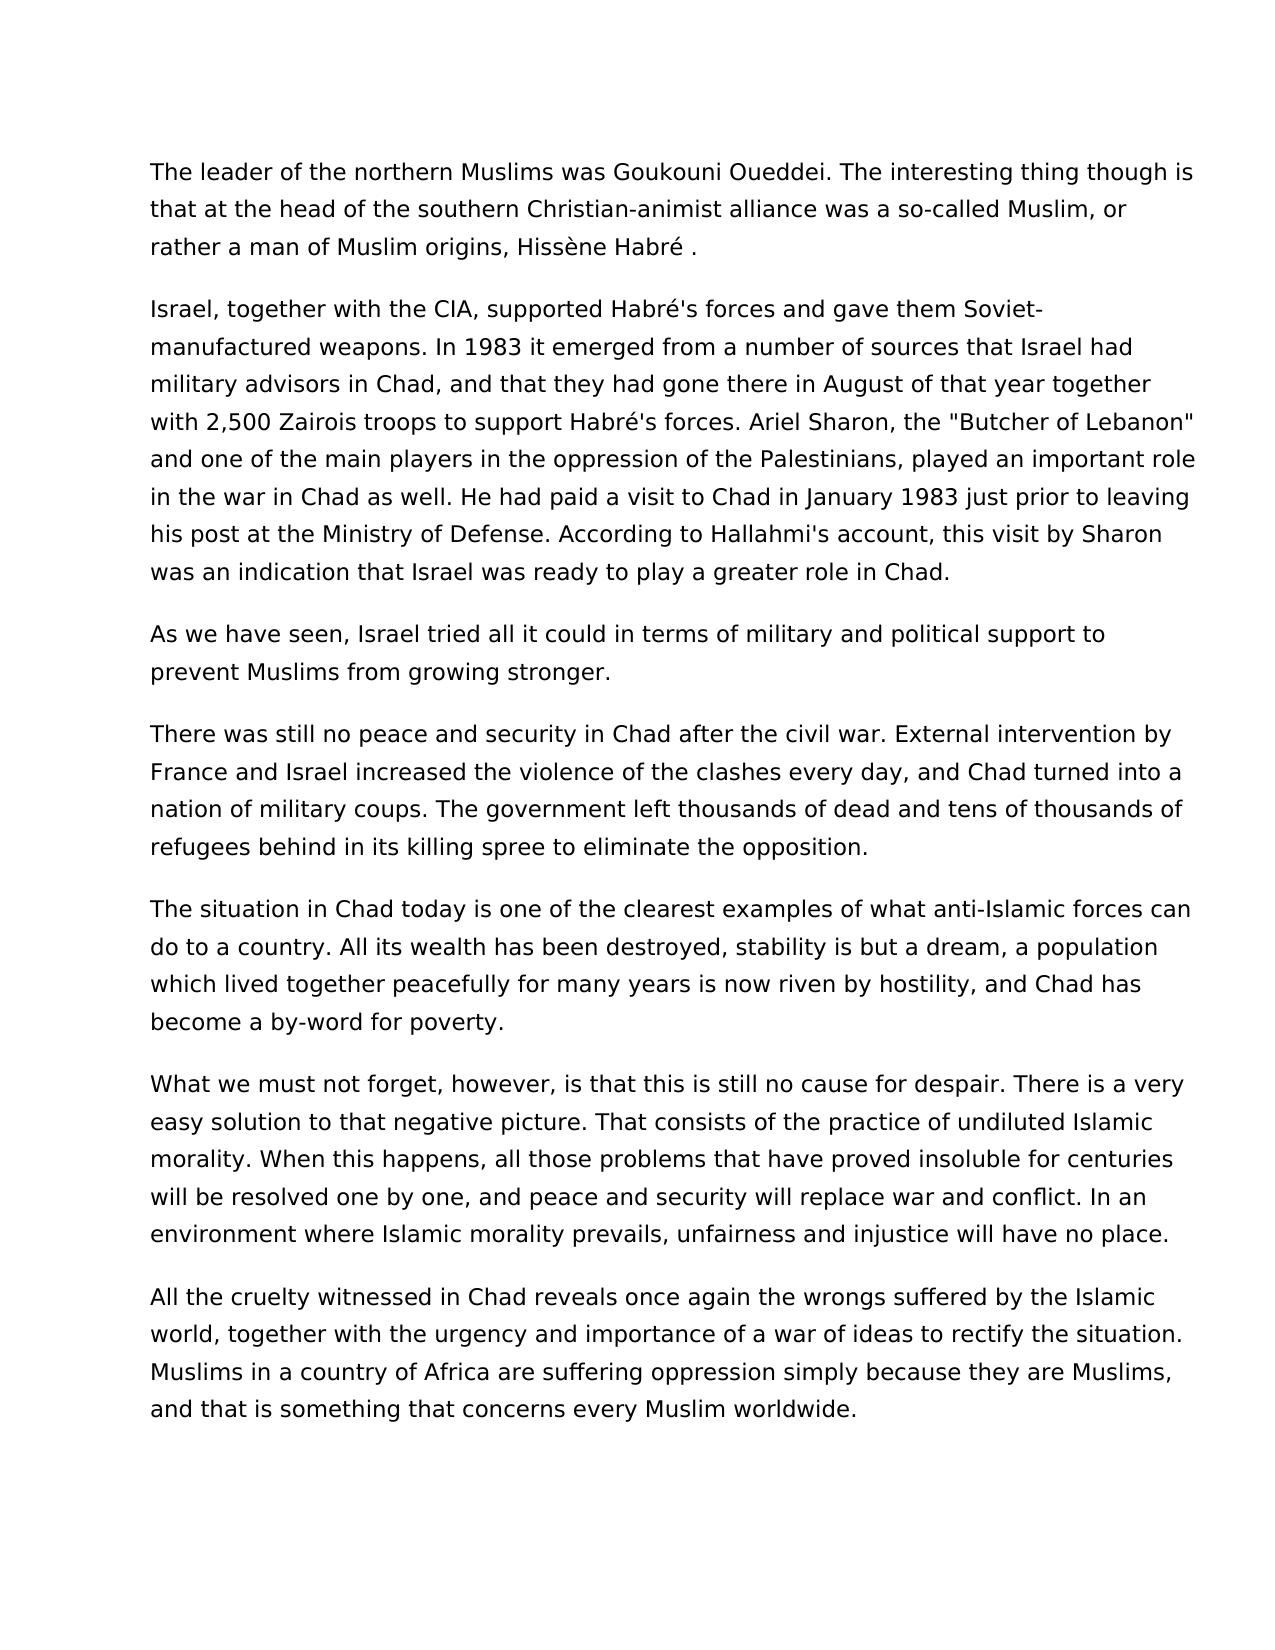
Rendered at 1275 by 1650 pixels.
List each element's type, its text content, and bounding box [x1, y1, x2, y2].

text What we must not forget, however, is that this is still no cause for despair. There is a very easy solution to that negative picture. That consists of the practice of undiluted Islamic morality. When this happens, all those problems that have proved insoluble for centuries will be resolved one by one, and peace and security will replace war and conflict. In an environment where Islamic morality prevails, unfairness and injustice will have no place. [150, 1062, 1200, 1250]
text As we have seen, Israel tried all it could in terms of military and political support to prevent Muslims from growing stronger. [150, 612, 1200, 687]
text There was still no peace and security in Chad after the civil war. External intervention by France and Israel increased the violence of the clashes every day, and Chad turned into a nation of military coups. The government left thousands of dead and tens of thousands of refugees behind in its killing spree to eliminate the opposition. [150, 712, 1200, 862]
text The leader of the northern Muslims was Goukouni Oueddei. The interesting thing though is that at the head of the southern Christian-animist alliance was a so-called Muslim, or rather a man of Muslim origins, Hissène Habré . [150, 150, 1200, 262]
text The situation in Chad today is one of the clearest examples of what anti-Islamic forces can do to a country. All its wealth has been destroyed, stability is but a dream, a population which lived together peacefully for many years is now riven by hostility, and Chad has become a by-word for poverty. [150, 887, 1200, 1037]
text All the cruelty witnessed in Chad reveals once again the wrongs suffered by the Islamic world, together with the urgency and importance of a war of ideas to rectify the situation. Muslims in a country of Africa are suffering oppression simply because they are Muslims, and that is something that concerns every Muslim worldwide. [150, 1275, 1200, 1425]
text Israel, together with the CIA, supported Habré's forces and gave them Soviet-manufactured weapons. In 1983 it emerged from a number of sources that Israel had military advisors in Chad, and that they had gone there in August of that year together with 2,500 Zairois troops to support Habré's forces. Ariel Sharon, the "Butcher of Lebanon" and one of the main players in the oppression of the Palestinians, played an important role in the war in Chad as well. He had paid a visit to Chad in January 1983 just prior to leaving his post at the Ministry of Defense. According to Hallahmi's account, this visit by Sharon was an indication that Israel was ready to play a greater role in Chad. [150, 287, 1200, 587]
